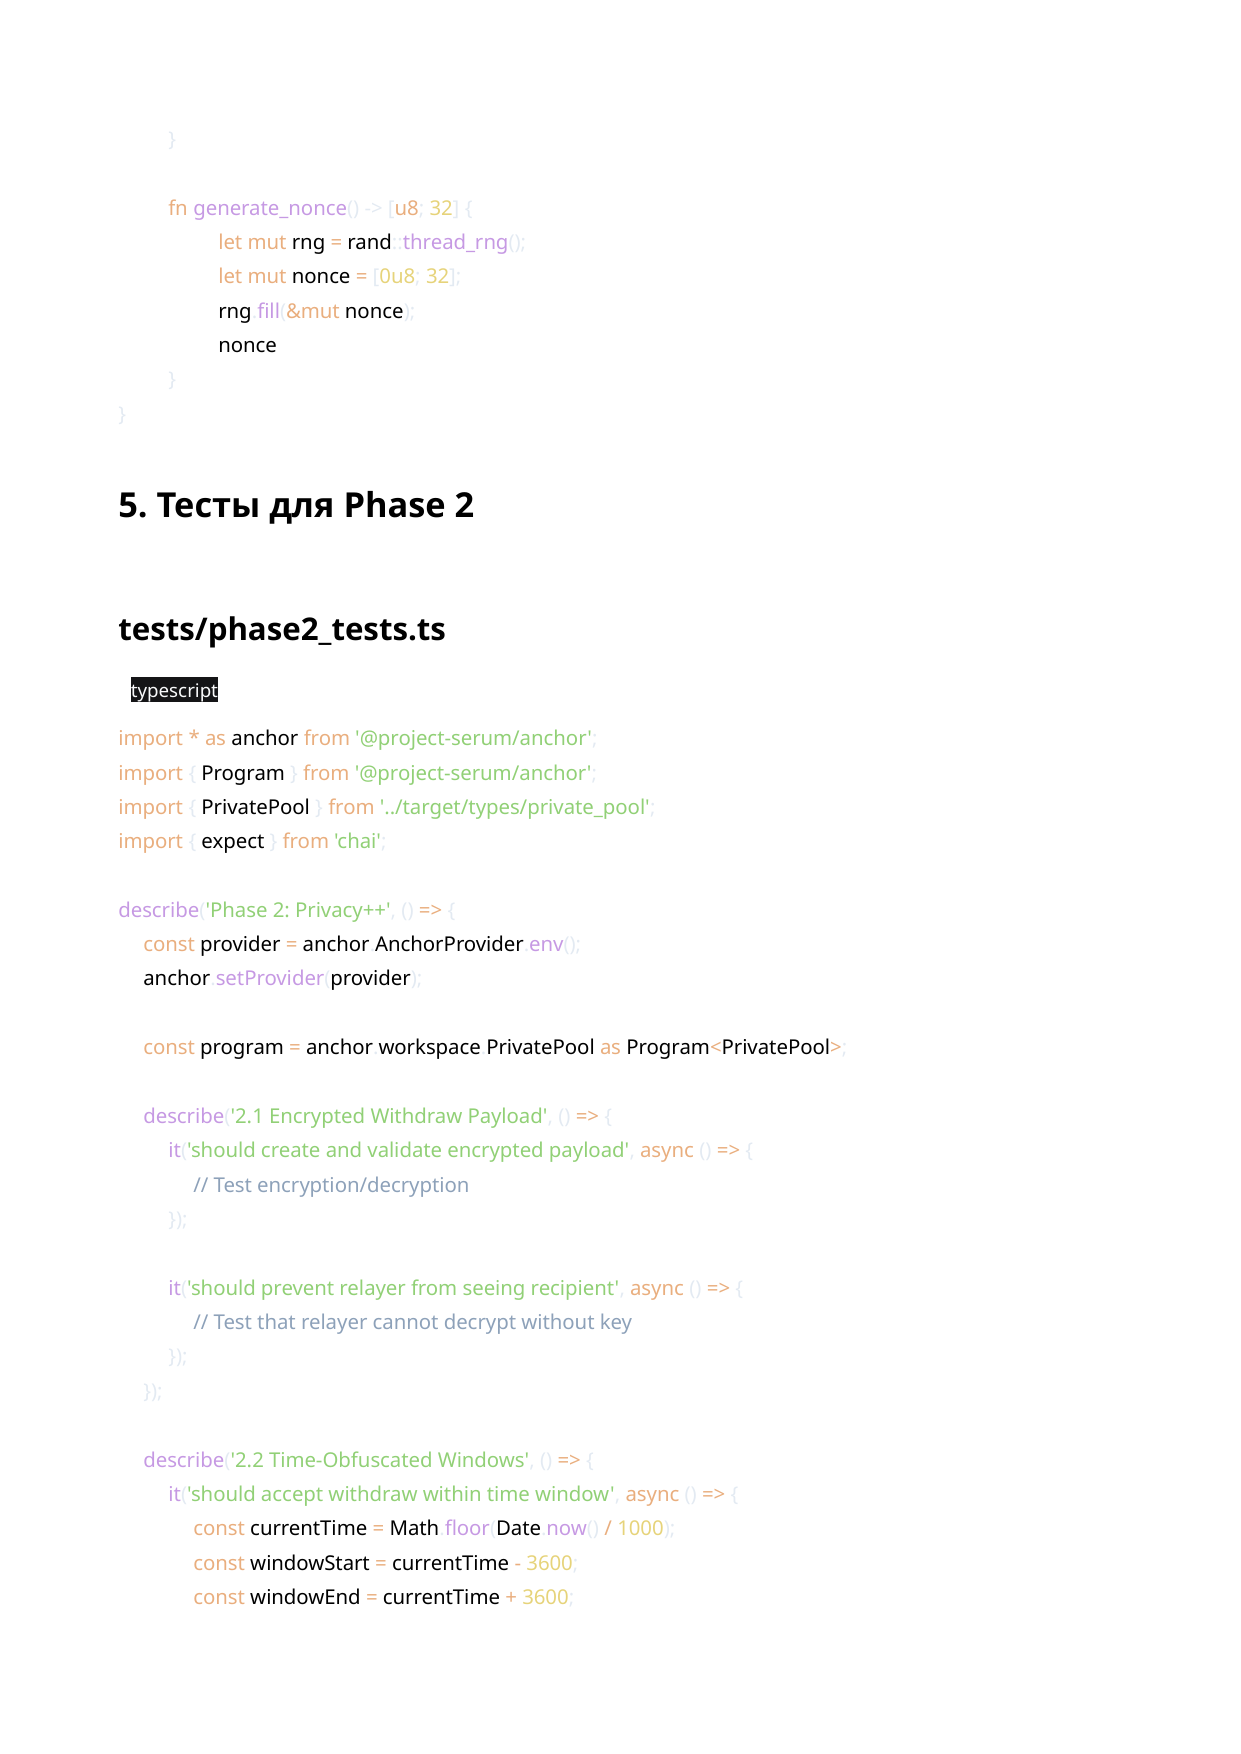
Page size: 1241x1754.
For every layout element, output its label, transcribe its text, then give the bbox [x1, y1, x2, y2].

text } [118, 118, 1122, 152]
subtitle 5. Тесты для Phase 2 [118, 477, 1122, 527]
text } [118, 359, 1122, 393]
text }); [118, 1198, 1122, 1233]
text // Test encryption/decryption [118, 1164, 1122, 1198]
subtitle tests/phase2_tests.ts [118, 602, 1122, 649]
text import { expect } from 'chai'; [118, 820, 1122, 854]
text const provider = anchor.AnchorProvider.env(); [118, 923, 1122, 958]
text describe('2.2 Time-Obfuscated Windows', () => { [118, 1439, 1122, 1473]
text const windowStart = currentTime - 3600; [118, 1542, 1122, 1576]
text import * as anchor from '@project-serum/anchor'; [118, 717, 1122, 751]
text }); [118, 1370, 1122, 1404]
text fn generate_nonce() -> [u8; 32] { [118, 187, 1122, 221]
text const program = anchor.workspace.PrivatePool as Program<PrivatePool>; [118, 1026, 1122, 1061]
text it('should create and validate encrypted payload', async () => { [118, 1129, 1122, 1164]
text const currentTime = Math.floor(Date.now() / 1000); [118, 1508, 1122, 1542]
text const windowEnd = currentTime + 3600; [118, 1576, 1122, 1611]
text nonce [118, 324, 1122, 359]
text } [118, 393, 1122, 427]
text describe('2.1 Encrypted Withdraw Payload', () => { [118, 1095, 1122, 1129]
text typescript [131, 674, 1122, 702]
text // Test that relayer cannot decrypt without key [118, 1301, 1122, 1336]
text it('should prevent relayer from seeing recipient', async () => { [118, 1267, 1122, 1301]
text anchor.setProvider(provider); [118, 958, 1122, 992]
text import { PrivatePool } from '../target/types/private_pool'; [118, 786, 1122, 820]
text it('should accept withdraw within time window', async () => { [118, 1473, 1122, 1508]
text rng.fill(&mut nonce); [118, 290, 1122, 324]
text let mut nonce = [0u8; 32]; [118, 256, 1122, 290]
text describe('Phase 2: Privacy++', () => { [118, 889, 1122, 923]
text }); [118, 1336, 1122, 1370]
text let mut rng = rand::thread_rng(); [118, 221, 1122, 256]
text import { Program } from '@project-serum/anchor'; [118, 751, 1122, 786]
